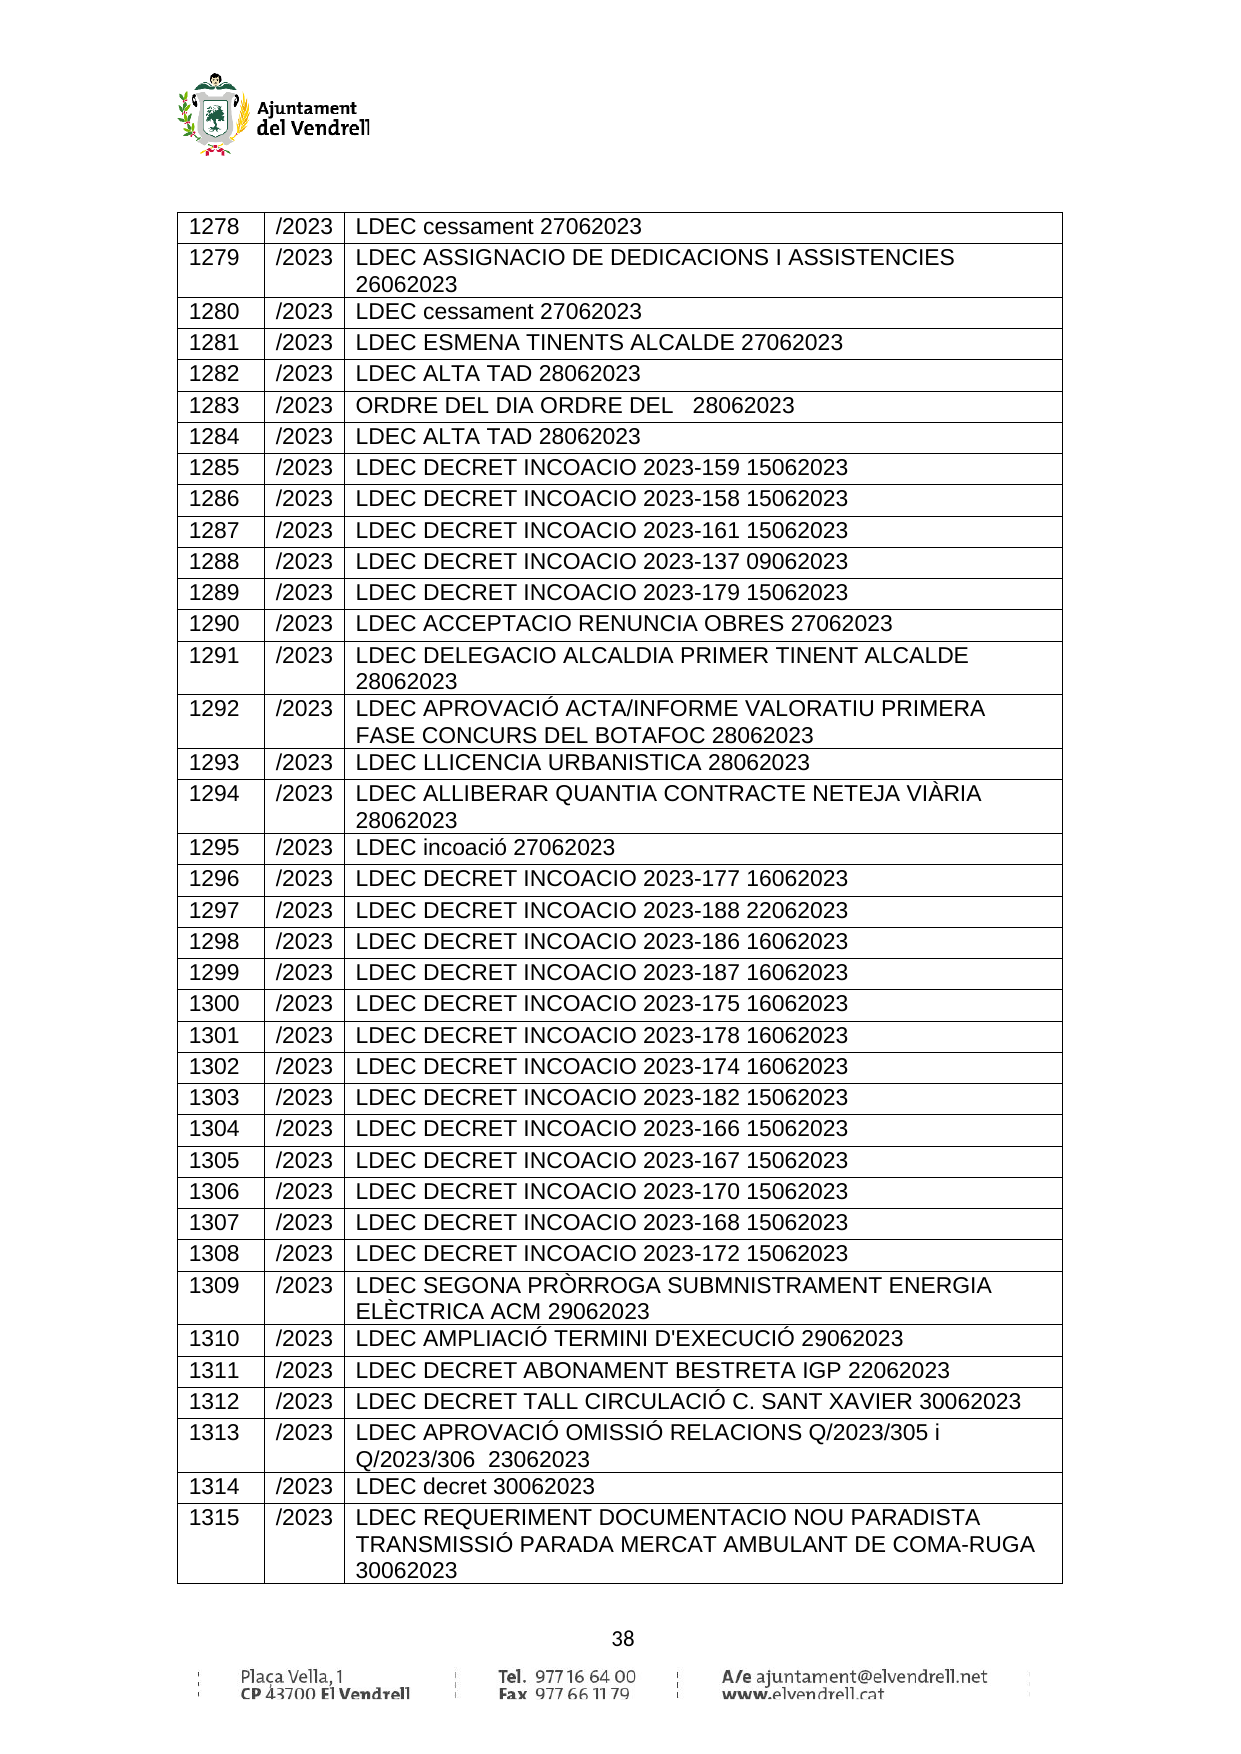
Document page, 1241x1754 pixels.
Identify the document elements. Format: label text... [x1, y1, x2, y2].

table_cell 1306 [178, 1178, 264, 1208]
table_cell LDEC ESMENA TINENTS ALCALDE 27062023 [345, 329, 1062, 359]
table_cell /2023 [265, 1325, 344, 1356]
table_cell 1285 [178, 454, 264, 484]
table_cell 1297 [178, 897, 264, 927]
table_cell /2023 [265, 834, 344, 864]
table_cell /2023 [265, 517, 344, 547]
table_cell LDEC DECRET INCOACIO 2023-137 09062023 [345, 548, 1062, 578]
table_cell /2023 [265, 1388, 344, 1418]
table_cell /2023 [265, 579, 344, 609]
table_cell 1283 [178, 392, 264, 422]
table_cell LDEC incoació 27062023 [345, 834, 1062, 864]
table_cell LDEC DECRET INCOACIO 2023-175 16062023 [345, 990, 1062, 1021]
table_cell 1305 [178, 1147, 264, 1177]
table_cell /2023 [265, 1147, 344, 1177]
table_cell LDEC APROVACIÓ ACTA/INFORME VALORATIU PRIMERA FASE CONCURS DEL BOTAFOC 28062023 [345, 695, 1062, 748]
table_cell 1286 [178, 485, 264, 516]
table_cell 1282 [178, 360, 264, 391]
table_cell 1278 [178, 213, 264, 243]
table_cell 1287 [178, 517, 264, 547]
table_cell LDEC ALLIBERAR QUANTIA CONTRACTE NETEJA VIÀRIA 28062023 [345, 780, 1062, 833]
table_cell 1300 [178, 990, 264, 1021]
table_cell 1310 [178, 1325, 264, 1356]
table_cell LDEC DECRET INCOACIO 2023-177 16062023 [345, 865, 1062, 896]
table_cell /2023 [265, 244, 344, 297]
table_cell LDEC DECRET INCOACIO 2023-186 16062023 [345, 928, 1062, 958]
table_cell LDEC DECRET INCOACIO 2023-170 15062023 [345, 1178, 1062, 1208]
table_cell LDEC REQUERIMENT DOCUMENTACIO NOU PARADISTA TRANSMISSIÓ PARADA MERCAT AMBULANT DE COMA-RUGA 30062023 [345, 1504, 1062, 1583]
table_cell LDEC DECRET INCOACIO 2023-174 16062023 [345, 1053, 1062, 1083]
table_cell /2023 [265, 1115, 344, 1146]
table_cell /2023 [265, 1053, 344, 1083]
table_cell LDEC ALTA TAD 28062023 [345, 423, 1062, 453]
table_cell /2023 [265, 1178, 344, 1208]
table_cell 1303 [178, 1084, 264, 1114]
table_cell /2023 [265, 749, 344, 779]
table_cell /2023 [265, 298, 344, 328]
table_cell /2023 [265, 548, 344, 578]
table_cell /2023 [265, 1357, 344, 1387]
table_cell LDEC DECRET INCOACIO 2023-166 15062023 [345, 1115, 1062, 1146]
table_cell /2023 [265, 897, 344, 927]
table_cell LDEC DELEGACIO ALCALDIA PRIMER TINENT ALCALDE 28062023 [345, 642, 1062, 694]
table_cell 1304 [178, 1115, 264, 1146]
table_cell /2023 [265, 780, 344, 833]
table_cell LDEC AMPLIACIÓ TERMINI D'EXECUCIÓ 29062023 [345, 1325, 1062, 1356]
table_cell 1308 [178, 1240, 264, 1271]
table_cell /2023 [265, 990, 344, 1021]
table_cell 1312 [178, 1388, 264, 1418]
table_cell 1280 [178, 298, 264, 328]
table_cell 1292 [178, 695, 264, 748]
table_cell /2023 [265, 928, 344, 958]
table_cell LDEC APROVACIÓ OMISSIÓ RELACIONS Q/2023/305 i Q/2023/306 23062023 [345, 1419, 1062, 1472]
table_cell /2023 [265, 1504, 344, 1583]
table_cell LDEC SEGONA PRÒRROGA SUBMNISTRAMENT ENERGIA ELÈCTRICA ACM 29062023 [345, 1272, 1062, 1324]
table_cell ORDRE DEL DIA ORDRE DEL 28062023 [345, 392, 1062, 422]
table_cell LDEC decret 30062023 [345, 1473, 1062, 1503]
table_cell 1293 [178, 749, 264, 779]
table_cell LDEC LLICENCIA URBANISTICA 28062023 [345, 749, 1062, 779]
table_cell /2023 [265, 360, 344, 391]
table_cell 1279 [178, 244, 264, 297]
table_cell /2023 [265, 610, 344, 641]
table_cell 1289 [178, 579, 264, 609]
table_cell LDEC DECRET INCOACIO 2023-179 15062023 [345, 579, 1062, 609]
table_cell /2023 [265, 213, 344, 243]
table_cell LDEC DECRET ABONAMENT BESTRETA IGP 22062023 [345, 1357, 1062, 1387]
table_cell /2023 [265, 1240, 344, 1271]
table_cell 1295 [178, 834, 264, 864]
table_cell 1309 [178, 1272, 264, 1324]
table_cell /2023 [265, 454, 344, 484]
table_cell LDEC DECRET INCOACIO 2023-158 15062023 [345, 485, 1062, 516]
table_cell LDEC DECRET INCOACIO 2023-187 16062023 [345, 959, 1062, 989]
table_cell 1307 [178, 1209, 264, 1239]
table_cell 1281 [178, 329, 264, 359]
table_cell LDEC DECRET INCOACIO 2023-172 15062023 [345, 1240, 1062, 1271]
table_cell 1296 [178, 865, 264, 896]
table_cell 1294 [178, 780, 264, 833]
table_cell /2023 [265, 695, 344, 748]
table_cell 1301 [178, 1022, 264, 1052]
table_cell /2023 [265, 392, 344, 422]
table_cell LDEC ASSIGNACIO DE DEDICACIONS I ASSISTENCIES 26062023 [345, 244, 1062, 297]
table_cell /2023 [265, 329, 344, 359]
table_cell LDEC DECRET INCOACIO 2023-168 15062023 [345, 1209, 1062, 1239]
table_cell /2023 [265, 1272, 344, 1324]
table_cell 1314 [178, 1473, 264, 1503]
table_cell /2023 [265, 1084, 344, 1114]
table_cell LDEC ALTA TAD 28062023 [345, 360, 1062, 391]
table_cell /2023 [265, 485, 344, 516]
table_cell 1302 [178, 1053, 264, 1083]
table_cell 1290 [178, 610, 264, 641]
table_cell /2023 [265, 865, 344, 896]
table_cell 1299 [178, 959, 264, 989]
table_cell LDEC cessament 27062023 [345, 213, 1062, 243]
table_cell 1311 [178, 1357, 264, 1387]
table_cell LDEC DECRET INCOACIO 2023-188 22062023 [345, 897, 1062, 927]
table_cell 1298 [178, 928, 264, 958]
table_cell /2023 [265, 1209, 344, 1239]
table_cell /2023 [265, 423, 344, 453]
table_cell LDEC cessament 27062023 [345, 298, 1062, 328]
table_cell /2023 [265, 642, 344, 694]
table_cell 1313 [178, 1419, 264, 1472]
table_cell /2023 [265, 1419, 344, 1472]
table_cell 1291 [178, 642, 264, 694]
table_cell LDEC ACCEPTACIO RENUNCIA OBRES 27062023 [345, 610, 1062, 641]
table_cell 1315 [178, 1504, 264, 1583]
table_cell /2023 [265, 1022, 344, 1052]
table_cell 1284 [178, 423, 264, 453]
table_cell LDEC DECRET TALL CIRCULACIÓ C. SANT XAVIER 30062023 [345, 1388, 1062, 1418]
table_cell /2023 [265, 1473, 344, 1503]
table_cell LDEC DECRET INCOACIO 2023-159 15062023 [345, 454, 1062, 484]
table_cell LDEC DECRET INCOACIO 2023-178 16062023 [345, 1022, 1062, 1052]
table_cell /2023 [265, 959, 344, 989]
table_cell LDEC DECRET INCOACIO 2023-161 15062023 [345, 517, 1062, 547]
table_cell LDEC DECRET INCOACIO 2023-167 15062023 [345, 1147, 1062, 1177]
table_cell LDEC DECRET INCOACIO 2023-182 15062023 [345, 1084, 1062, 1114]
table_cell 1288 [178, 548, 264, 578]
